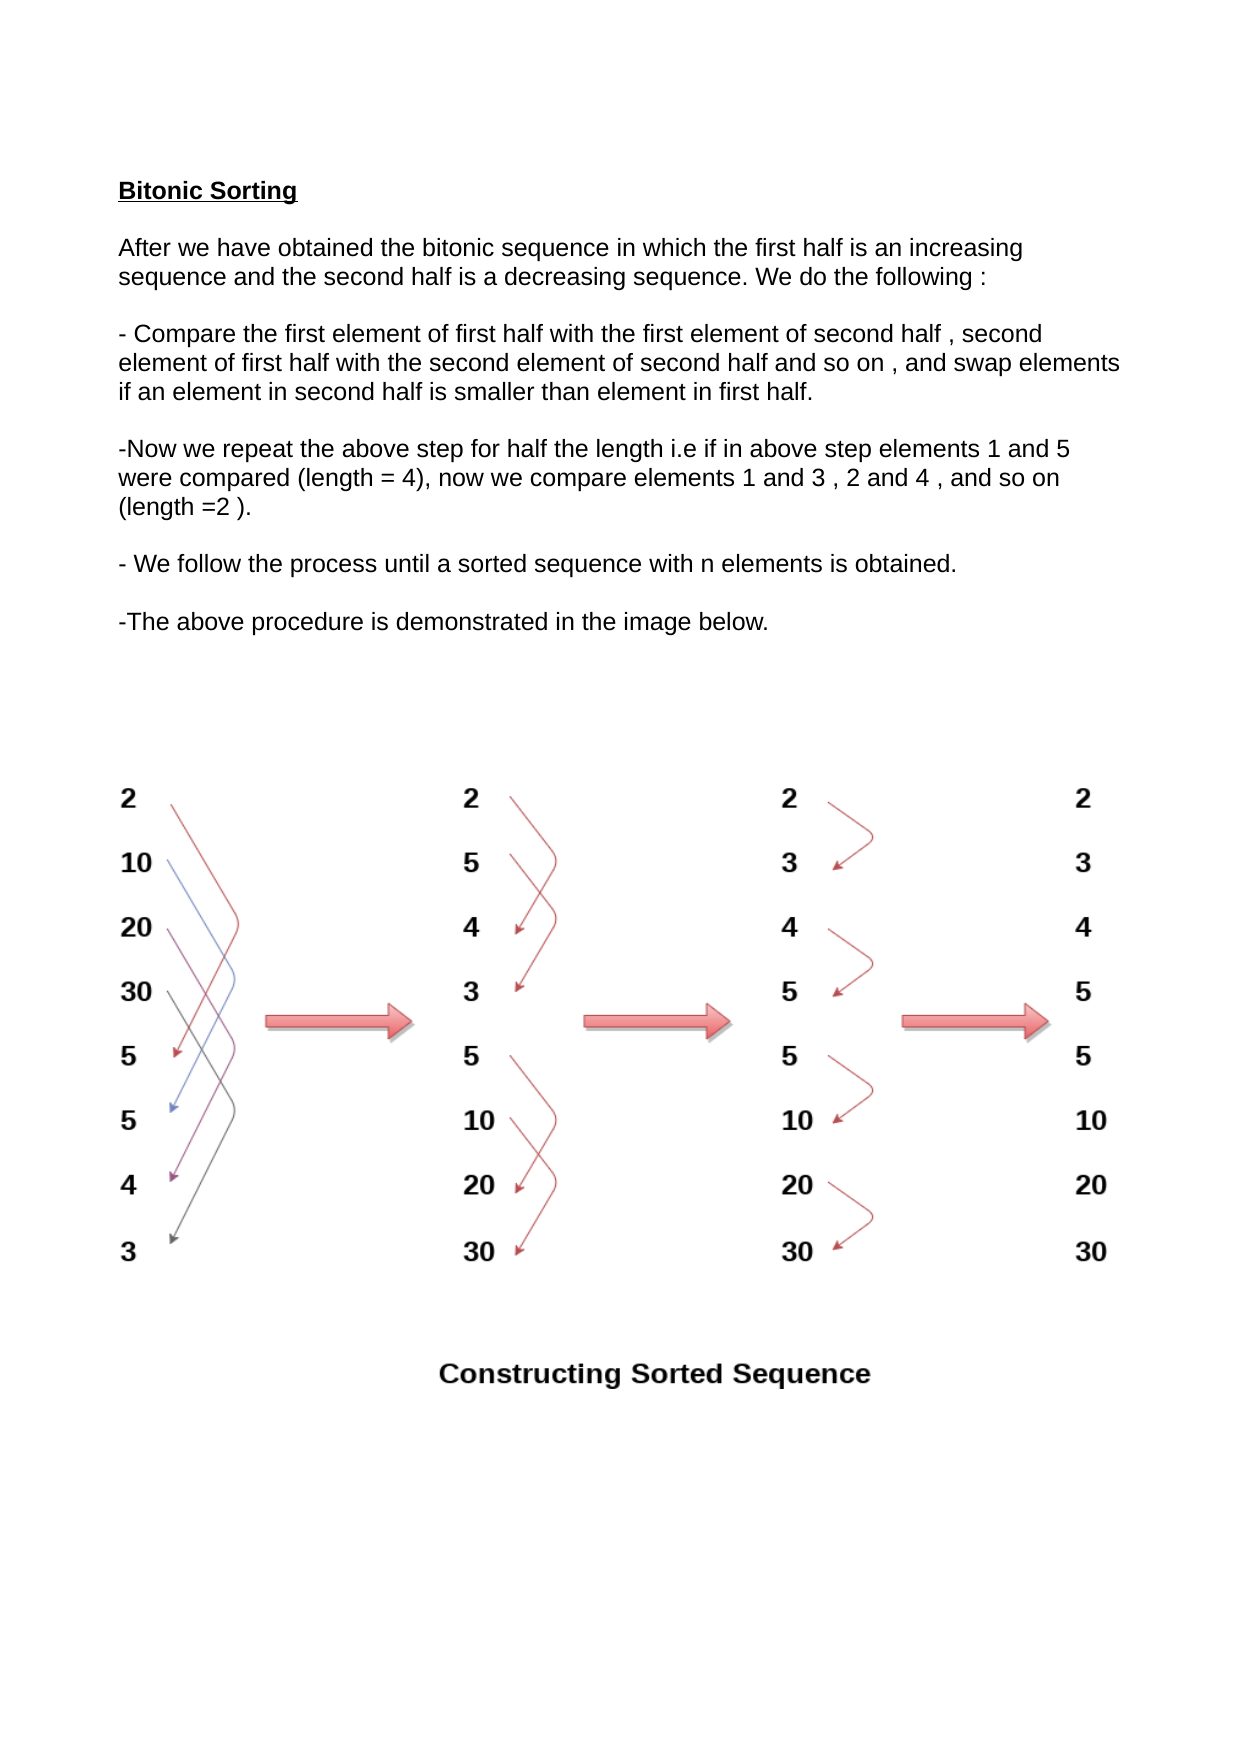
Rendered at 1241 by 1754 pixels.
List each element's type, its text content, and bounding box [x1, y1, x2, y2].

text After we have obtained the bitonic sequence in which the first half is an increasing sequence and the second half is a decreasing sequence. We do the following : [118, 233, 1122, 291]
text -The above procedure is demonstrated in the image below. [118, 607, 1122, 636]
picture [118, 779, 1123, 1389]
text -Now we repeat the above step for half the length i.e if in above step elements 1 and 5 were compared (length = 4), now we compare elements 1 and 3 , 2 and 4 , and so on (length =2 ). [118, 434, 1122, 521]
text - We follow the process until a sorted sequence with n elements is obtained. [118, 549, 1122, 578]
text - Compare the first element of first half with the first element of second half , second element of first half with the second element of second half and so on , and swap elements if an element in second half is smaller than element in first half. [118, 319, 1122, 406]
text Bitonic Sorting [118, 176, 1122, 204]
